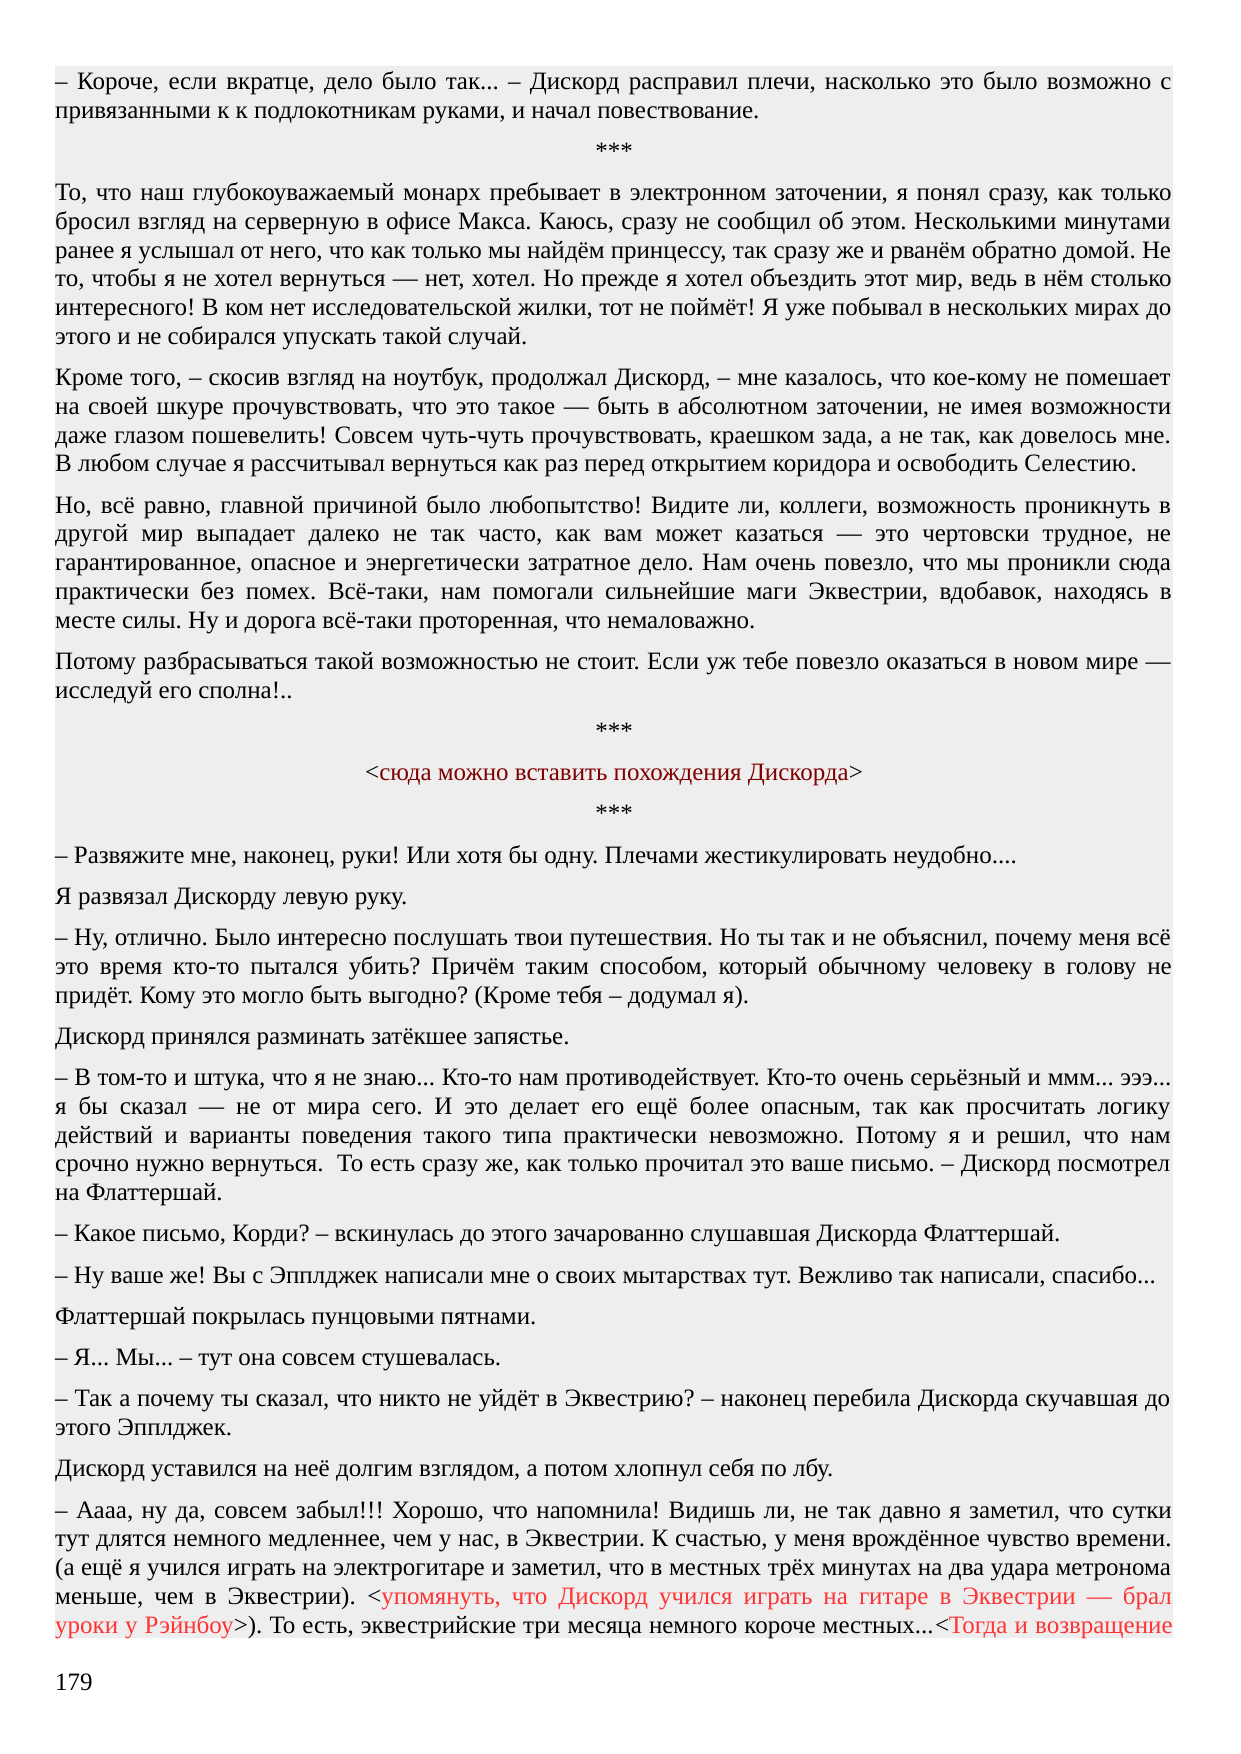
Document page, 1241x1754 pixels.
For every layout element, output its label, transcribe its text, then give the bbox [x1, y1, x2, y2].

text – В том-то и штука, что я не знаю... Кто-то нам противодействует. Кто-то очень серьёзный и ммм... эээ... я бы сказал — не от мира сего. И это делает его ещё более опасным, так как просчитать логику действий и варианты поведения такого типа практически невозможно. Потому я и решил, что нам срочно нужно вернуться. То есть сразу же, как только прочитал это ваше письмо. – Дискорд посмотрел на Флаттершай. [55, 1062, 1173, 1206]
text Дискорд уставился на неё долгим взглядом, а потом хлопнул себя по лбу. [55, 1453, 1173, 1482]
text Кроме того, – скосив взгляд на ноутбук, продолжал Дискорд, – мне казалось, что кое-кому не помешает на своей шкуре прочувствовать, что это такое — быть в абсолютном заточении, не имея возможности даже глазом пошевелить! Совсем чуть-чуть прочувствовать, краешком зада, а не так, как довелось мне. В любом случае я рассчитывал вернуться как раз перед открытием коридора и освободить Селестию. [55, 362, 1173, 477]
text Но, всё равно, главной причиной было любопытство! Видите ли, коллеги, возможность проникнуть в другой мир выпадает далеко не так часто, как вам может казаться — это чертовски трудное, не гарантированное, опасное и энергетически затратное дело. Нам очень повезло, что мы проникли сюда практически без помех. Всё-таки, нам помогали сильнейшие маги Эквестрии, вдобавок, находясь в месте силы. Ну и дорога всё-таки проторенная, что немаловажно. [55, 490, 1173, 633]
text – Я... Мы... – тут она совсем стушевалась. [55, 1342, 1173, 1371]
text Флаттершай покрылась пунцовыми пятнами. [55, 1301, 1173, 1330]
text Я развязал Дискорду левую руку. [55, 881, 1173, 910]
text – Какое письмо, Корди? – вскинулась до этого зачарованно слушавшая Дискорда Флаттершай. [55, 1218, 1173, 1247]
text *** [55, 716, 1173, 745]
text <сюда можно вставить похождения Дискорда> [55, 757, 1173, 786]
text Дискорд принялся разминать затёкшее запястье. [55, 1021, 1173, 1050]
text – Ну ваше же! Вы с Эпплджек написали мне о своих мытарствах тут. Вежливо так написали, спасибо... [55, 1260, 1173, 1288]
text То, что наш глубокоуважаемый монарх пребывает в электронном заточении, я понял сразу, как только бросил взгляд на серверную в офисе Макса. Каюсь, сразу не сообщил об этом. Несколькими минутами ранее я услышал от него, что как только мы найдём принцессу, так сразу же и рванём обратно домой. Не то, чтобы я не хотел вернуться — нет, хотел. Но прежде я хотел объездить этот мир, ведь в нём столько интересного! В ком нет исследовательской жилки, тот не поймёт! Я уже побывал в нескольких мирах до этого и не собирался упускать такой случай. [55, 177, 1173, 350]
text – Развяжите мне, наконец, руки! Или хотя бы одну. Плечами жестикулировать неудобно.... [55, 840, 1173, 868]
text – Так а почему ты сказал, что никто не уйдёт в Эквестрию? – наконец перебила Дискорда скучавшая до этого Эпплджек. [55, 1383, 1173, 1441]
text *** [55, 136, 1173, 165]
text – Аааа, ну да, совсем забыл!!! Хорошо, что напомнила! Видишь ли, не так давно я заметил, что сутки тут длятся немного медленнее, чем у нас, в Эквестрии. К счастью, у меня врождённое чувство времени. (а ещё я учился играть на электрогитаре и заметил, что в местных трёх минутах на два удара метронома меньше, чем в Эквестрии). <упомянуть, что Дискорд учился играть на гитаре в Эквестрии — брал уроки у Рэйнбоу>). То есть, эквестрийские три месяца немного короче местных...<Тогда и возвращение [55, 1495, 1173, 1638]
text *** [55, 798, 1173, 827]
text – Короче, если вкратце, дело было так... – Дискорд расправил плечи, насколько это было возможно с привязанными к к подлокотникам руками, и начал повествование. [55, 66, 1173, 123]
text Потому разбрасываться такой возможностью не стоит. Если уж тебе повезло оказаться в новом мире — исследуй его сполна!.. [55, 646, 1173, 703]
text – Ну, отлично. Было интересно послушать твои путешествия. Но ты так и не объяснил, почему меня всё это время кто-то пытался убить? Причём таким способом, который обычному человеку в голову не придёт. Кому это могло быть выгодно? (Кроме тебя – додумал я). [55, 922, 1173, 1008]
